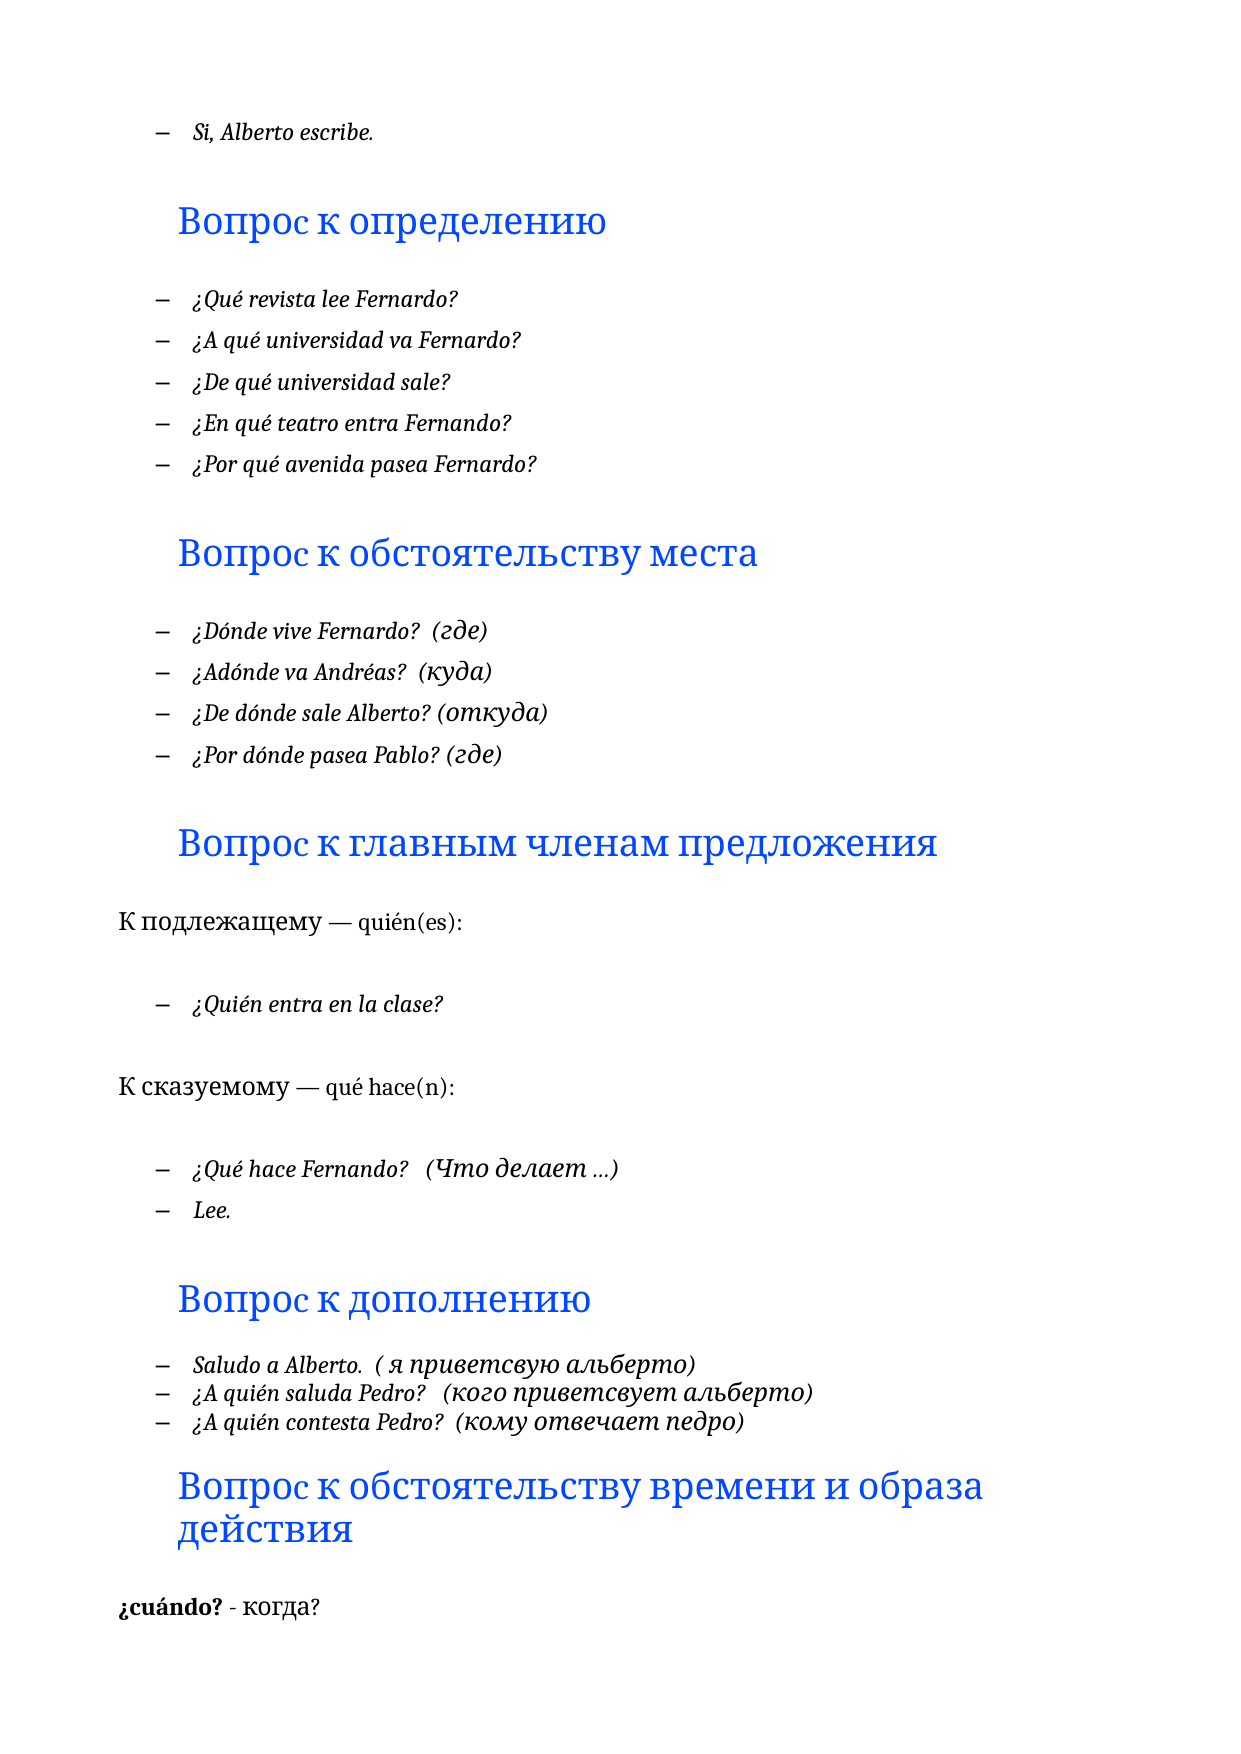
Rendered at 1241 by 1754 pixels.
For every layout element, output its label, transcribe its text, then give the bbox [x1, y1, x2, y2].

text Вопроc к определению [177, 201, 1122, 244]
text Вопроc к обстоятельству времени и образа действия [177, 1466, 1122, 1552]
list Si, Alberto escribe. [156, 118, 1122, 147]
text Вопроc к главным членам предложения [177, 823, 1122, 866]
text Вопроc к дополнению [177, 1279, 1122, 1322]
list ¿Qué hace Fernando? (Что делает …) [156, 1155, 1122, 1184]
list ¿A qué universidad va Fernardo? [156, 326, 1122, 355]
list ¿Por qué avenida pasea Fernardo? [156, 450, 1122, 479]
list ¿En qué teatro entra Fernando? [156, 409, 1122, 437]
list ¿A quién contesta Pedro? (кому отвечает педро) [156, 1408, 1122, 1437]
text К подлежащему — quién(es): [118, 907, 1122, 936]
list ¿De qué universidad sale? [156, 367, 1122, 396]
text ¿cuándo? - когда? [118, 1593, 1122, 1622]
list ¿Qué revista lee Fernardo? [156, 285, 1122, 314]
list ¿A quién saluda Pedro? (кого приветсвует альберто) [156, 1379, 1122, 1408]
list Lee. [156, 1196, 1122, 1225]
list ¿Adónde va Andréas? (куда) [156, 658, 1122, 687]
list Saludo a Alberto. ( я приветсвую альберто) [156, 1351, 1122, 1379]
list ¿Por dónde pasea Pablo? (где) [156, 741, 1122, 769]
list ¿Dónde vive Fernardo? (где) [156, 617, 1122, 646]
text Вопроc к обстоятельству места [177, 532, 1122, 576]
list ¿Quién entra en la clase? [156, 990, 1122, 1019]
text К сказуемому — qué hace(n): [118, 1072, 1122, 1101]
list ¿De dónde sale Alberto? (откуда) [156, 699, 1122, 728]
